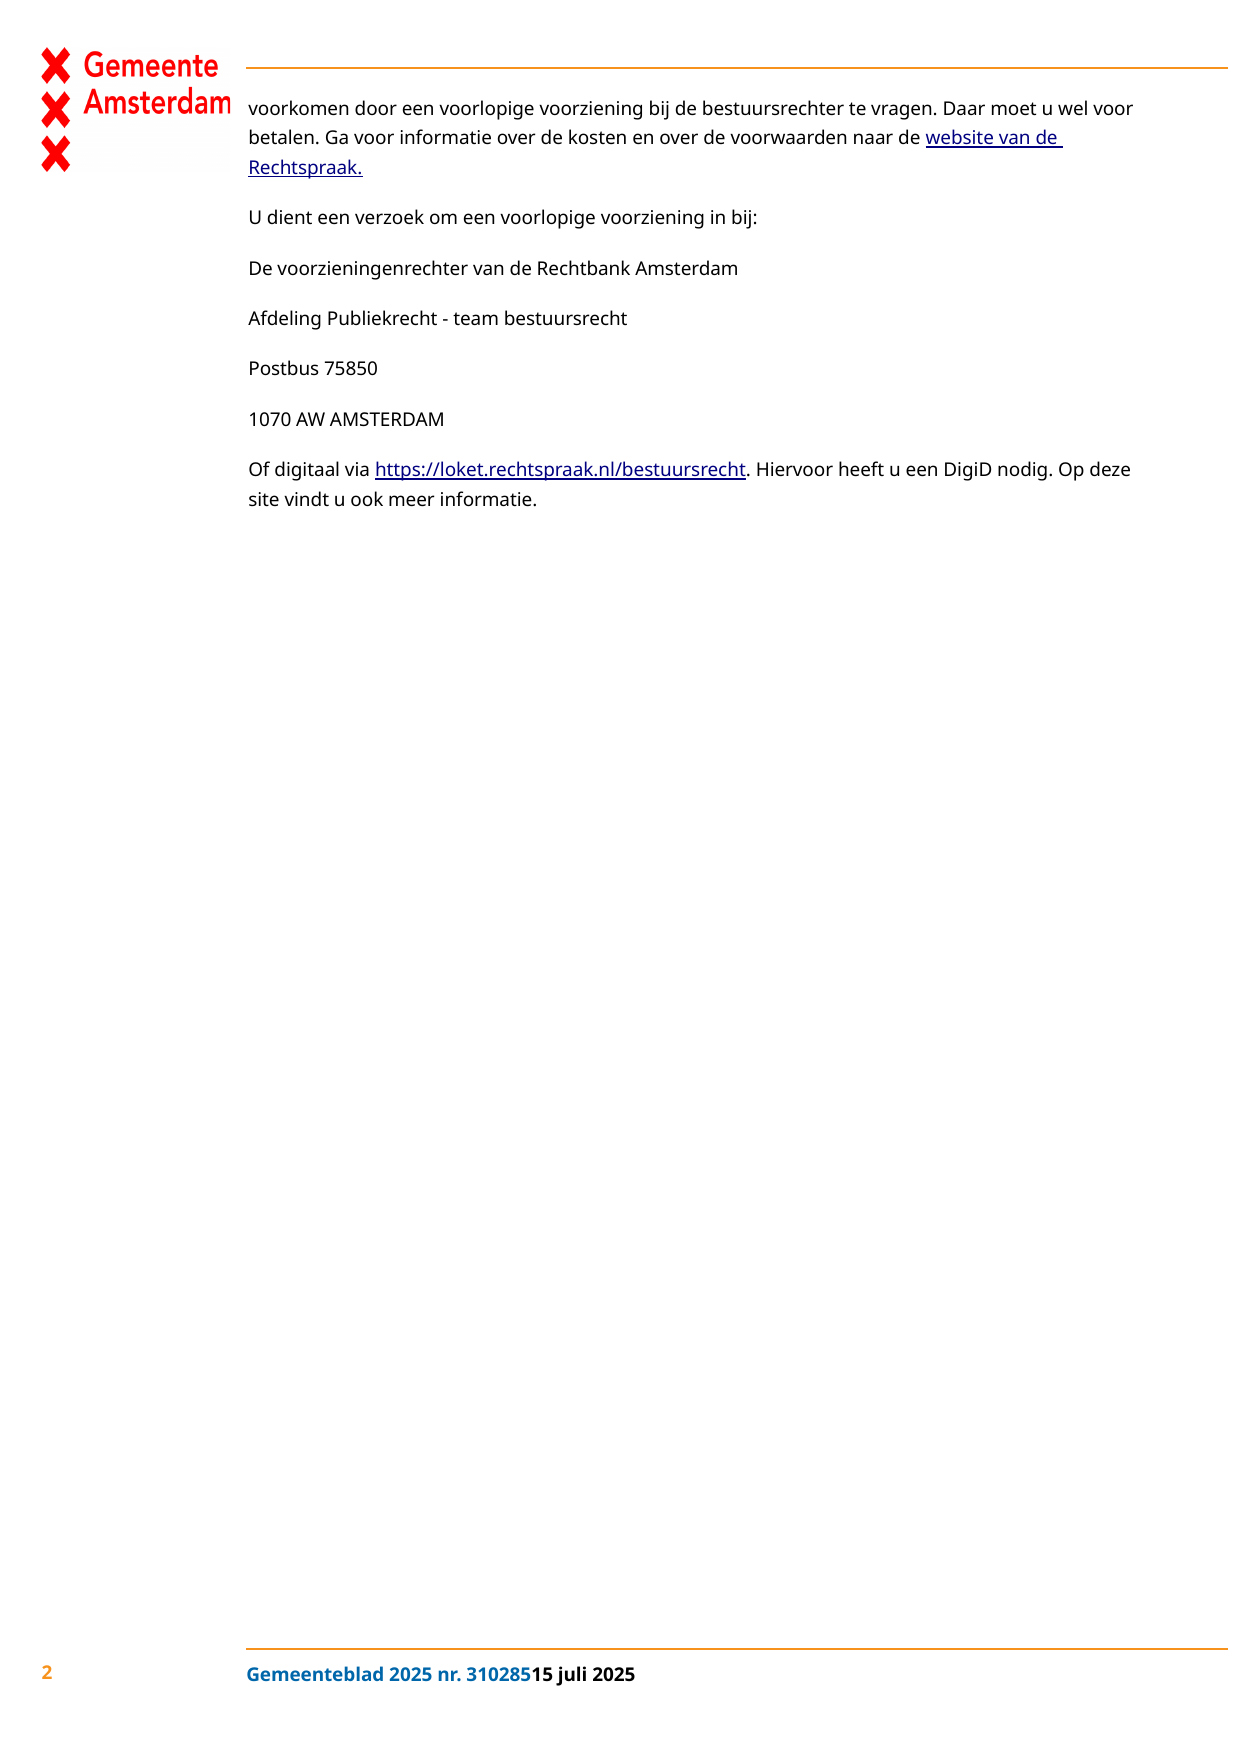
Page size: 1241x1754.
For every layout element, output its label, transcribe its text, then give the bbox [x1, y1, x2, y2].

text Postbus 75850 [248, 356, 1152, 381]
text voorkomen door een voorlopige voorziening bij de bestuursrechter te vragen. Daar moet u wel voor betalen. Ga voor informatie over de kosten en over de voorwaarden naar de website van de Rechtspraak. [248, 95, 1152, 180]
text De voorzieningenrechter van de Rechtbank Amsterdam [248, 255, 1152, 281]
text U dient een verzoek om een voorlopige voorziening in bij: [248, 204, 1152, 230]
text Afdeling Publiekrecht - team bestuursrecht [248, 305, 1152, 331]
text Of digitaal via https://loket.rechtspraak.nl/bestuursrecht. Hiervoor heeft u een DigiD nodig. Op deze site vindt u ook meer informatie. [248, 456, 1152, 512]
picture [41, 47, 231, 172]
text 1070 AW AMSTERDAM [248, 406, 1152, 432]
